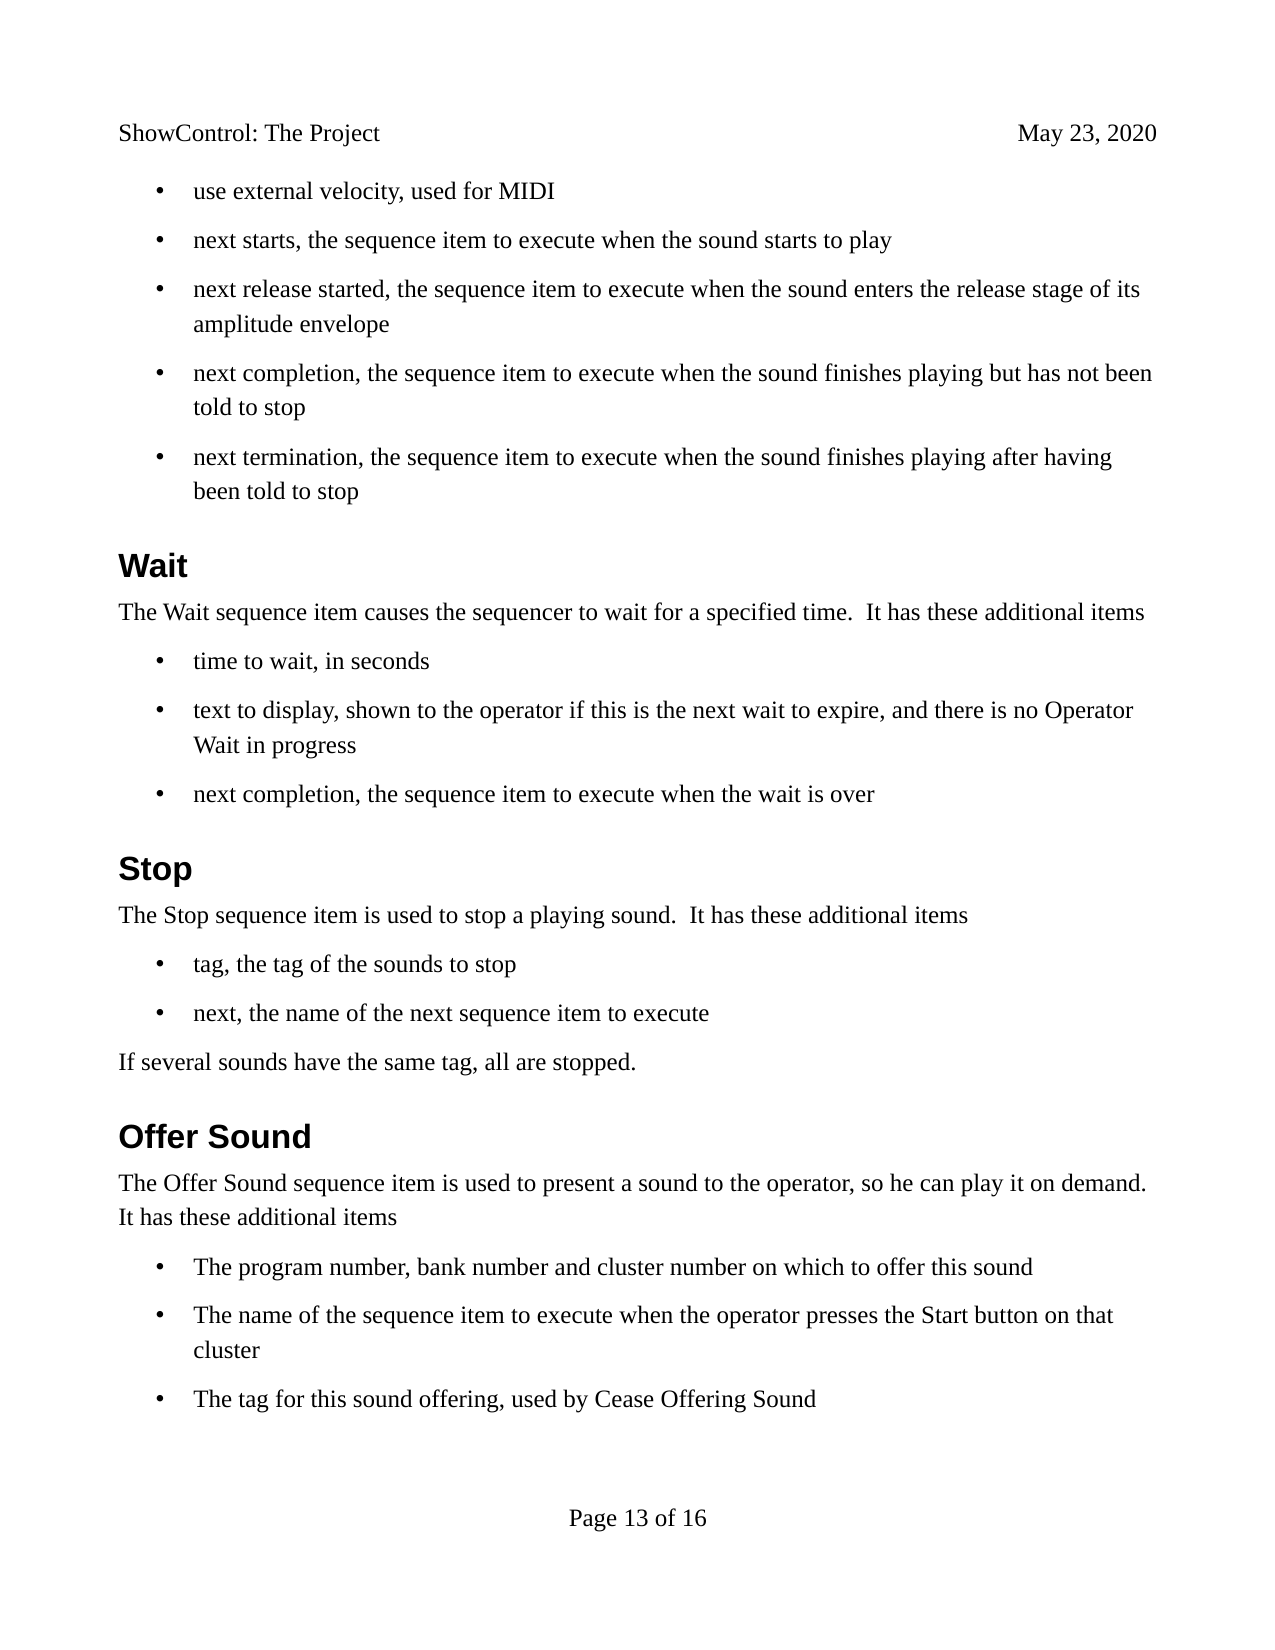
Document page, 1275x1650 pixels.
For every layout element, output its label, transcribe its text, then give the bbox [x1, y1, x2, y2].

text The Stop sequence item is used to stop a playing sound. It has these additional items [118, 900, 1157, 928]
list The tag for this sound offering, used by Cease Offering Sound [156, 1384, 1157, 1413]
text The Offer Sound sequence item is used to present a sound to the operator, so he can play it on demand. It has these additional items [118, 1168, 1157, 1231]
list next starts, the sequence item to execute when the sound starts to play [156, 225, 1157, 254]
subtitle Wait [118, 546, 1157, 584]
text If several sounds have the same tag, all are stopped. [118, 1047, 1157, 1076]
list The name of the sequence item to execute when the operator presses the Start button on that cluster [156, 1301, 1157, 1364]
subtitle Offer Sound [118, 1117, 1157, 1156]
list next release started, the sequence item to execute when the sound enters the release stage of its amplitude envelope [156, 274, 1157, 338]
text The Wait sequence item causes the sequencer to wait for a specified time. It has these additional items [118, 597, 1157, 626]
list text to display, shown to the operator if this is the next wait to expire, and there is no Operator Wait in progress [156, 695, 1157, 758]
list time to wait, in seconds [156, 646, 1157, 675]
list use external velocity, used for MIDI [156, 176, 1157, 205]
list The program number, bank number and cluster number on which to offer this sound [156, 1252, 1157, 1280]
subtitle Stop [118, 849, 1157, 887]
list next completion, the sequence item to execute when the wait is over [156, 779, 1157, 807]
list next termination, the sequence item to execute when the sound finishes playing after having been told to stop [156, 442, 1157, 505]
list next completion, the sequence item to execute when the sound finishes playing but has not been told to stop [156, 358, 1157, 421]
list tag, the tag of the sounds to stop [156, 949, 1157, 978]
list next, the name of the next sequence item to execute [156, 998, 1157, 1027]
